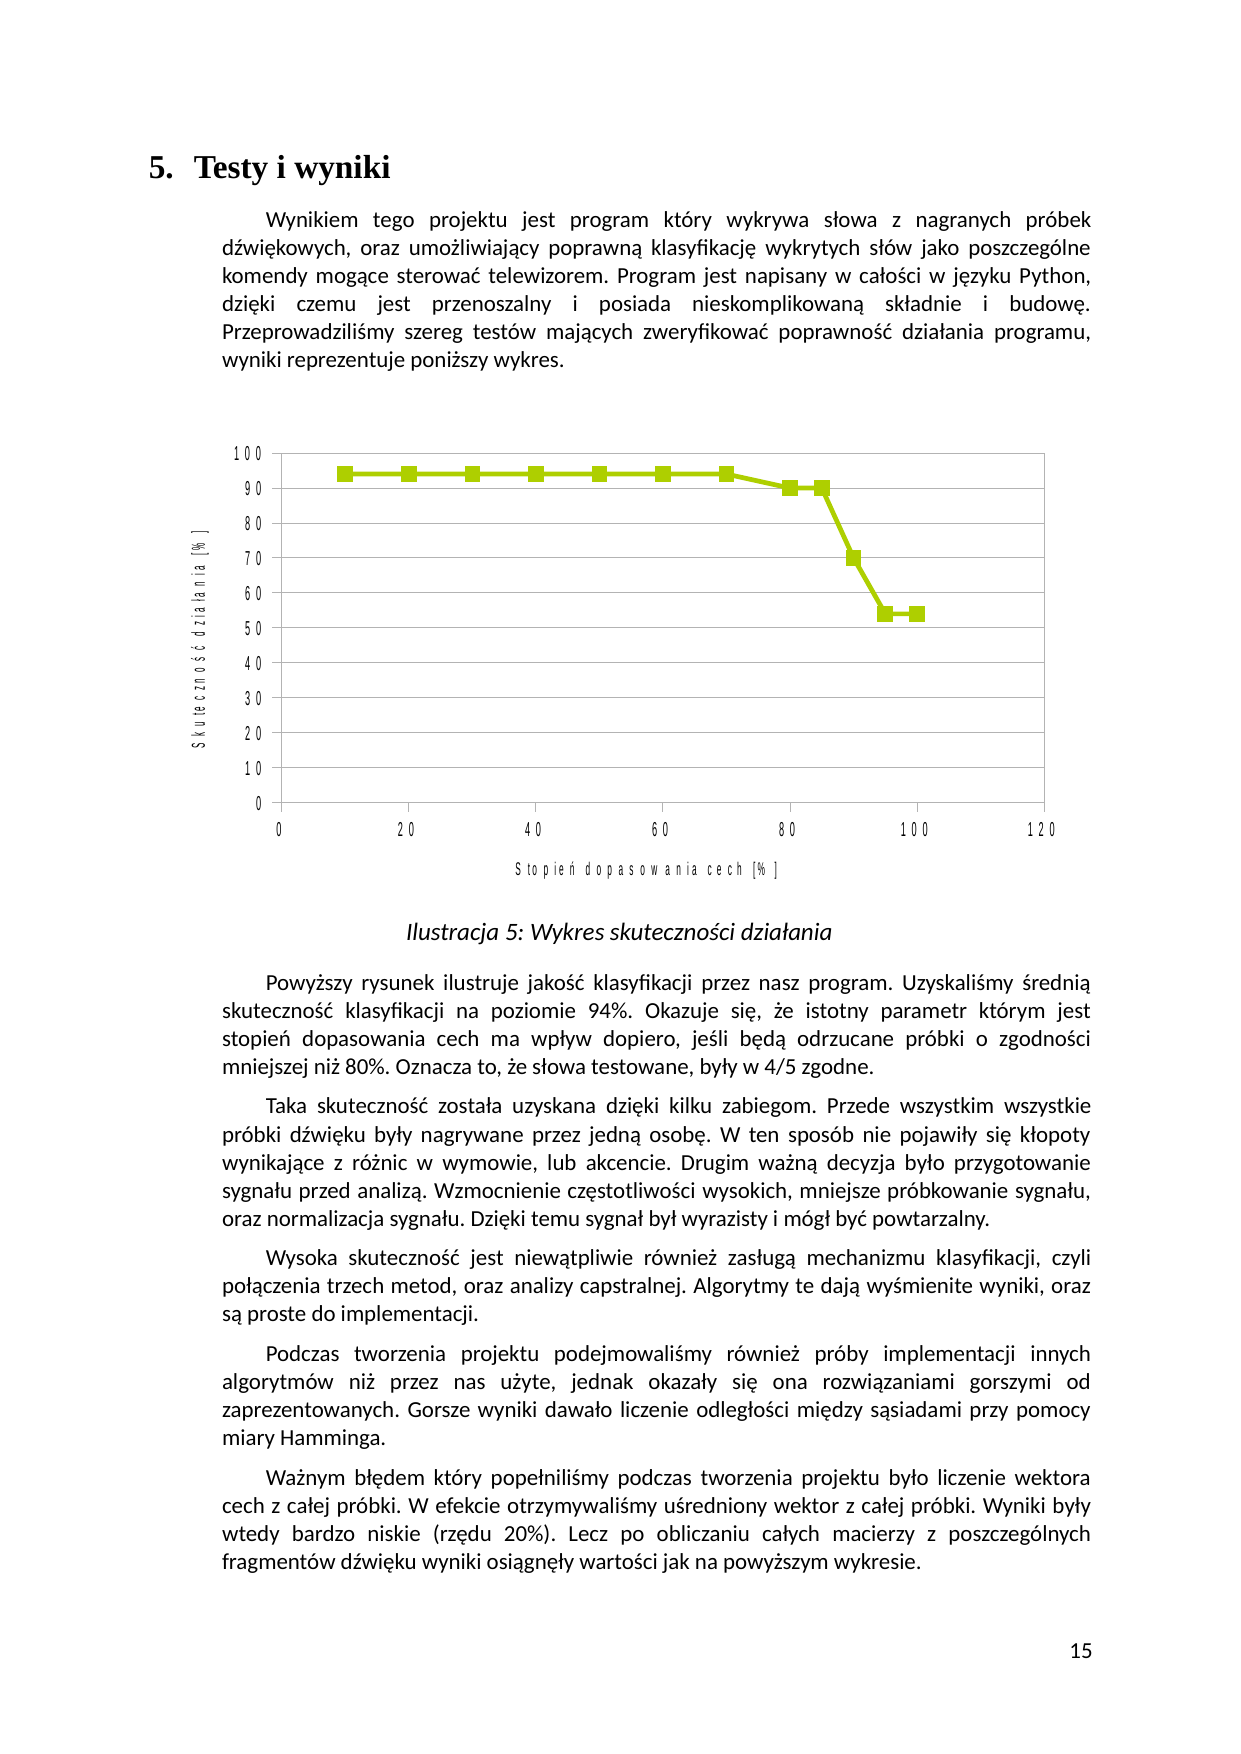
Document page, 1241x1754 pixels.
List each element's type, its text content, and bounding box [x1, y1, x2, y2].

text Podczas tworzenia projektu podejmowaliśmy również próby implementacji innych algorytmów niż przez nas użyte, jednak okazały się ona rozwiązaniami gorszymi od zaprezentowanych. Gorsze wyniki dawało liczenie odległości między sąsiadami przy pomocy miary Hamminga. [222, 1339, 1092, 1451]
text Ilustracja 5: Wykres skuteczności działania [154, 917, 1087, 947]
text Taka skuteczność została uzyskana dzięki kilku zabiegom. Przede wszystkim wszystkie próbki dźwięku były nagrywane przez jedną osobę. W ten sposób nie pojawiły się kłopoty wynikające z różnic w wymowie, lub akcencie. Drugim ważną decyzja było przygotowanie sygnału przed analizą. Wzmocnienie częstotliwości wysokich, mniejsze próbkowanie sygnału, oraz normalizacja sygnału. Dzięki temu sygnał był wyrazisty i mógł być powtarzalny. [222, 1092, 1092, 1232]
text Wynikiem tego projektu jest program który wykrywa słowa z nagranych próbek dźwiękowych, oraz umożliwiający poprawną klasyfikację wykrytych słów jako poszczególne komendy mogące sterować telewizorem. Program jest napisany w całości w języku Python, dzięki czemu jest przenoszalny i posiada nieskomplikowaną składnie i budowę. Przeprowadziliśmy szereg testów mających zweryfikować poprawność działania programu, wyniki reprezentuje poniższy wykres. [222, 205, 1092, 373]
text Powyższy rysunek ilustruje jakość klasyfikacji przez nasz program. Uzyskaliśmy średnią skuteczność klasyfikacji na poziomie 94%. Okazuje się, że istotny parametr którym jest stopień dopasowania cech ma wpływ dopiero, jeśli będą odrzucane próbki o zgodności mniejszej niż 80%. Oznacza to, że słowa testowane, były w 4/5 zgodne. [154, 385, 1092, 1080]
text Ważnym błędem który popełniliśmy podczas tworzenia projektu było liczenie wektora cech z całej próbki. W efekcie otrzymywaliśmy uśredniony wektor z całej próbki. Wyniki były wtedy bardzo niskie (rzędu 20%). Lecz po obliczaniu całych macierzy z poszczególnych fragmentów dźwięku wyniki osiągnęły wartości jak na powyższym wykresie. [222, 1463, 1092, 1575]
text Wysoka skuteczność jest niewątpliwie również zasługą mechanizmu klasyfikacji, czyli połączenia trzech metod, oraz analizy capstralnej. Algorytmy te dają wyśmienite wyniki, oraz są proste do implementacji. [222, 1243, 1092, 1328]
subtitle Testy i wyniki [148, 148, 1092, 186]
